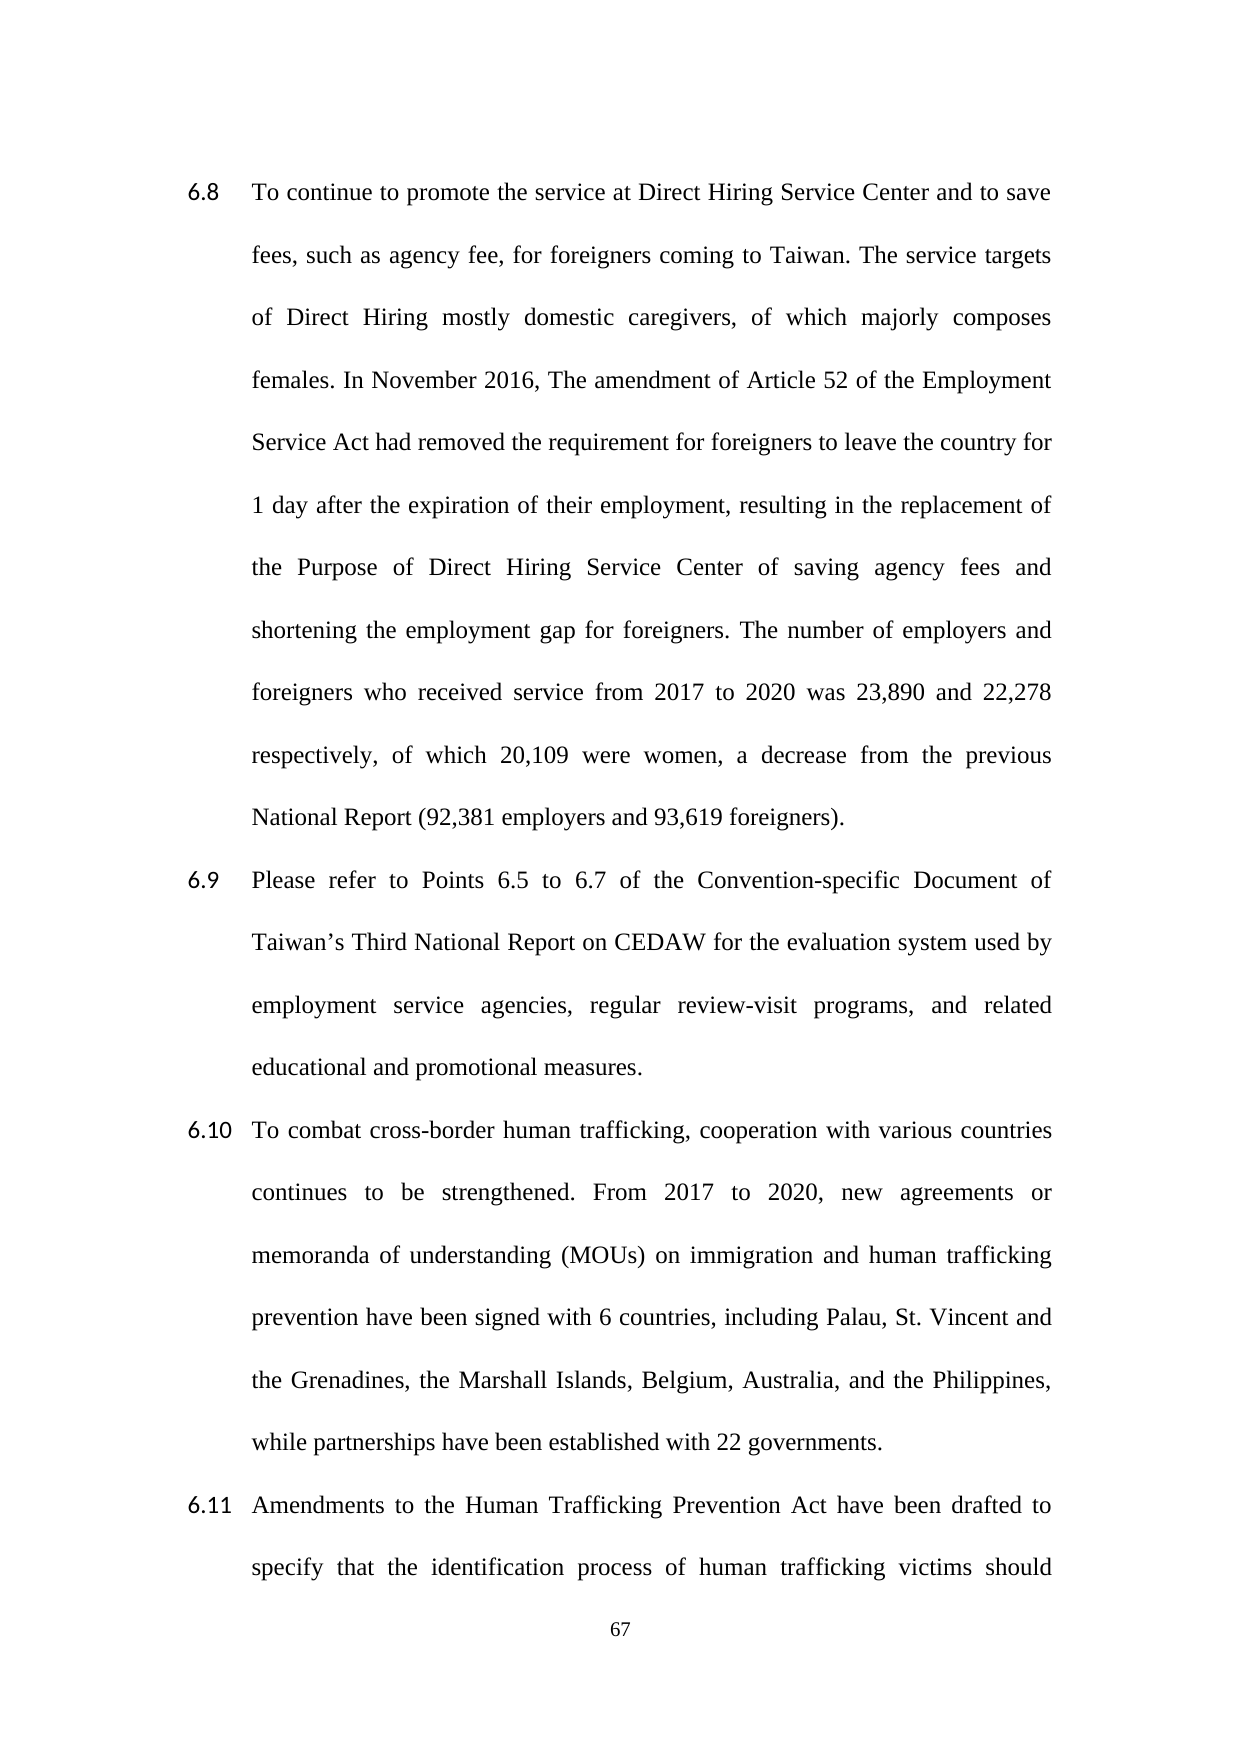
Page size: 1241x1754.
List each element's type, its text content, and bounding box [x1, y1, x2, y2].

list Amendments to the Human Trafficking Prevention Act have been drafted to specify that the identification process of human trafficking victims should [187, 1462, 1053, 1587]
list To combat cross-border human trafficking, cooperation with various countries continues to be strengthened. From 2017 to 2020, new agreements or memoranda of understanding (MOUs) on immigration and human trafficking prevention have been signed with 6 countries, including Palau, St. Vincent and the Grenadines, the Marshall Islands, Belgium, Australia, and the Philippines, while partnerships have been established with 22 governments. [187, 1087, 1053, 1462]
list Please refer to Points 6.5 to 6.7 of the Convention-specific Document of Taiwan’s Third National Report on CEDAW for the evaluation system used by employment service agencies, regular review-visit programs, and related educational and promotional measures. [187, 837, 1053, 1087]
list To continue to promote the service at Direct Hiring Service Center and to save fees, such as agency fee, for foreigners coming to Taiwan. The service targets of Direct Hiring mostly domestic caregivers, of which majorly composes females. In November 2016, The amendment of Article 52 of the Employment Service Act had removed the requirement for foreigners to leave the country for 1 day after the expiration of their employment, resulting in the replacement of the Purpose of Direct Hiring Service Center of saving agency fees and shortening the employment gap for foreigners. The number of employers and foreigners who received service from 2017 to 2020 was 23,890 and 22,278 respectively, of which 20,109 were women, a decrease from the previous National Report (92,381 employers and 93,619 foreigners). [187, 150, 1053, 837]
